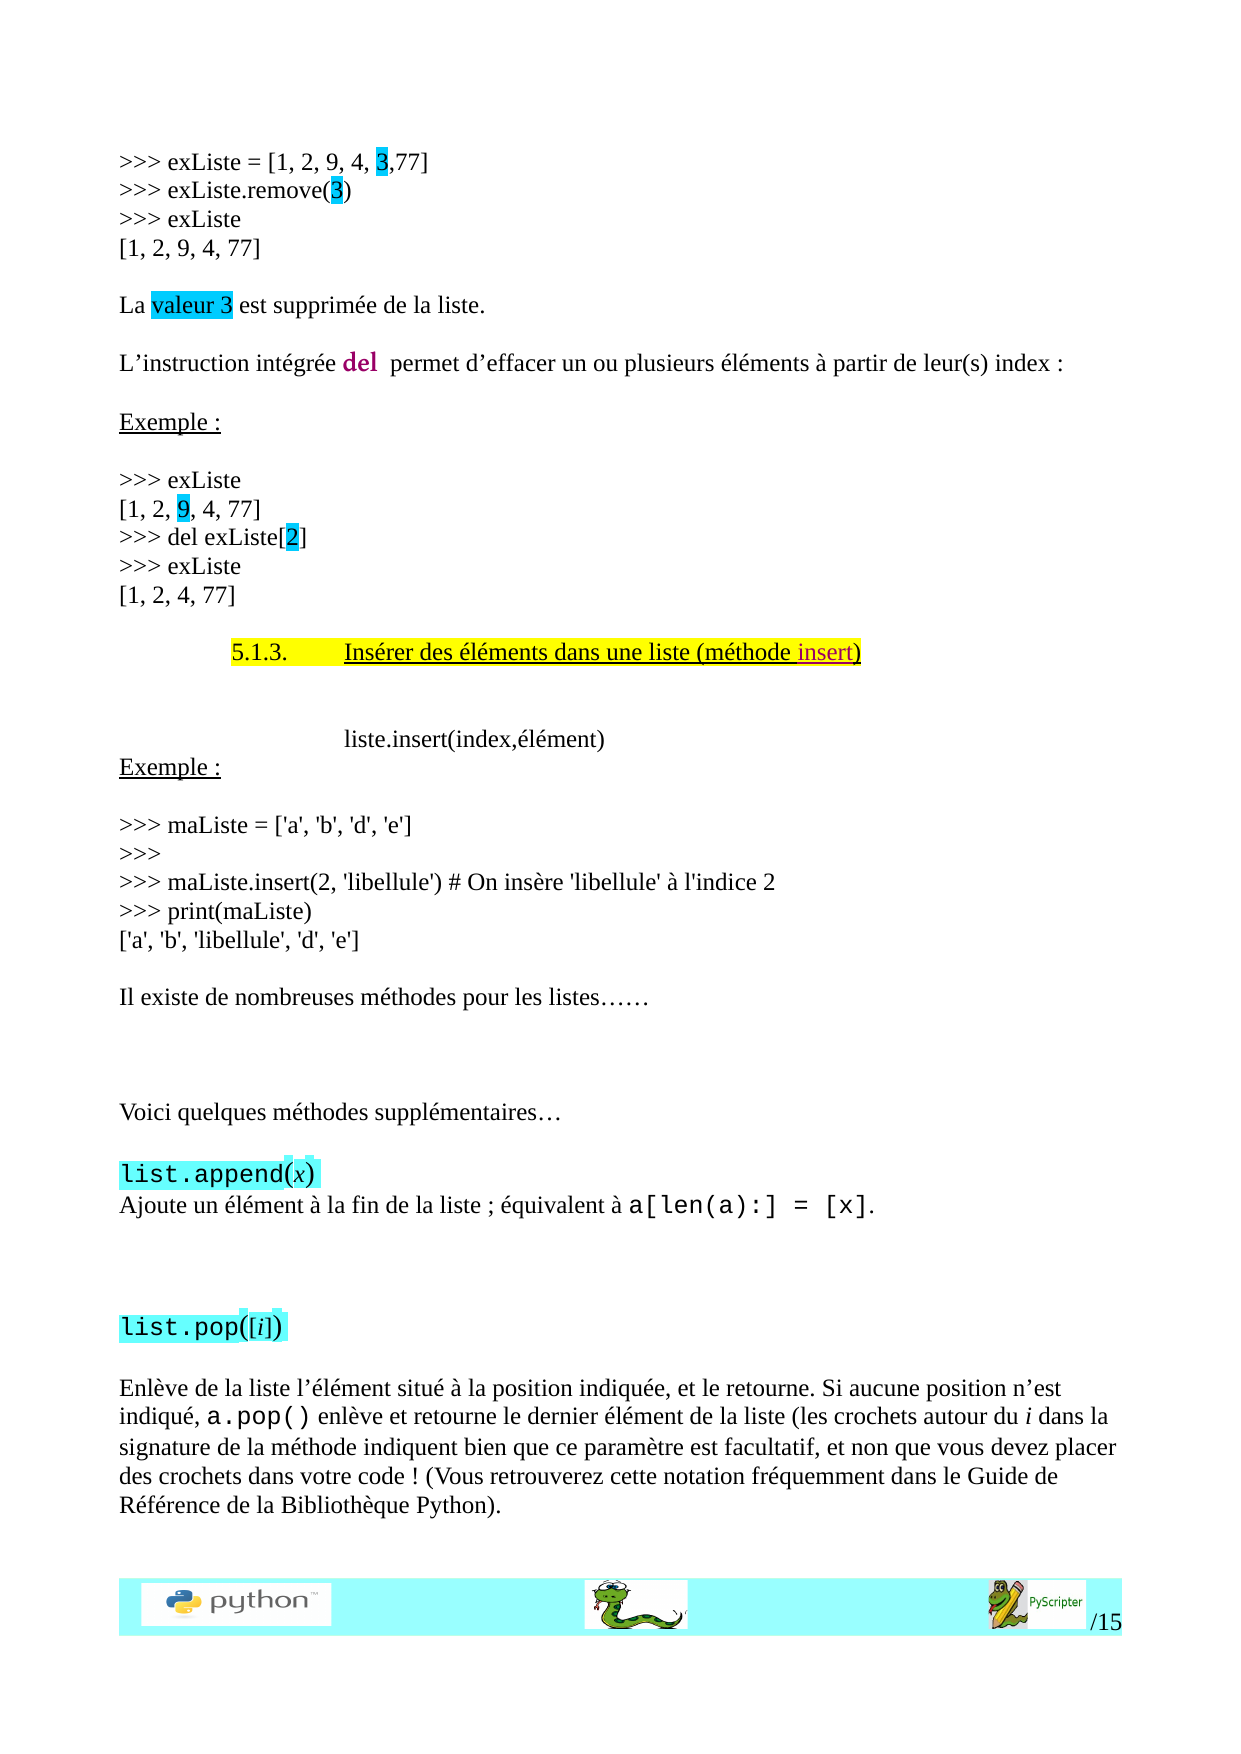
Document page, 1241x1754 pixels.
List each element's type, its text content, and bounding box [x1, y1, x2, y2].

text Il existe de nombreuses méthodes pour les listes…… [119, 982, 1122, 1011]
text >>> [119, 839, 1122, 867]
text >>> maListe = ['a', 'b', 'd', 'e'] [119, 810, 1122, 839]
list Insérer des éléments dans une liste (méthode insert) [231, 637, 1122, 666]
picture [584, 1580, 688, 1629]
picture [988, 1580, 1087, 1629]
subtitle list.pop([i]) [119, 1308, 1122, 1343]
text >>> exListe.remove(3) [119, 176, 1122, 204]
text >>> del exListe[2] [119, 522, 1122, 551]
text Voici quelques méthodes supplémentaires… [119, 1097, 1122, 1126]
text >>> maListe.insert(2, 'libellule') # On insère 'libellule' à l'indice 2 [119, 867, 1122, 896]
text >>> exListe = [1, 2, 9, 4, 3,77] [119, 147, 1122, 176]
subtitle list.append(x) [119, 1155, 1122, 1190]
text >>> exListe [119, 204, 1122, 233]
text La valeur 3 est supprimée de la liste. [119, 291, 1122, 319]
text >>> exListe [119, 465, 1122, 494]
text liste.insert(index,élément) [119, 724, 1122, 752]
picture [141, 1583, 332, 1626]
text >>> exListe [119, 551, 1122, 580]
text [1, 2, 9, 4, 77] [119, 233, 1122, 262]
text ['a', 'b', 'libellule', 'd', 'e'] [119, 925, 1122, 954]
text Exemple : [119, 752, 1122, 781]
text L’instruction intégrée del permet d’effacer un ou plusieurs éléments à partir de leur(s) index : [119, 348, 1122, 379]
text [1, 2, 9, 4, 77] [119, 494, 1122, 522]
text >>> print(maListe) [119, 896, 1122, 925]
text Exemple : [119, 407, 1122, 436]
list Enlève de la liste l’élément situé à la position indiquée, et le retourne. Si aucune position n’est indiqué, a.pop() enlève et retourne le dernier élément de la liste (les crochets autour du i dans la signature de la méthode indiquent bien que ce paramètre est facultatif, et non que vous devez placer des crochets dans votre code ! (Vous retrouverez cette notation fréquemment dans le Guide de Référence de la Bibliothèque Python). [119, 1373, 1122, 1518]
text [1, 2, 4, 77] [119, 580, 1122, 609]
list Ajoute un élément à la fin de la liste ; équivalent à a[len(a):] = [x]. [119, 1190, 1122, 1221]
